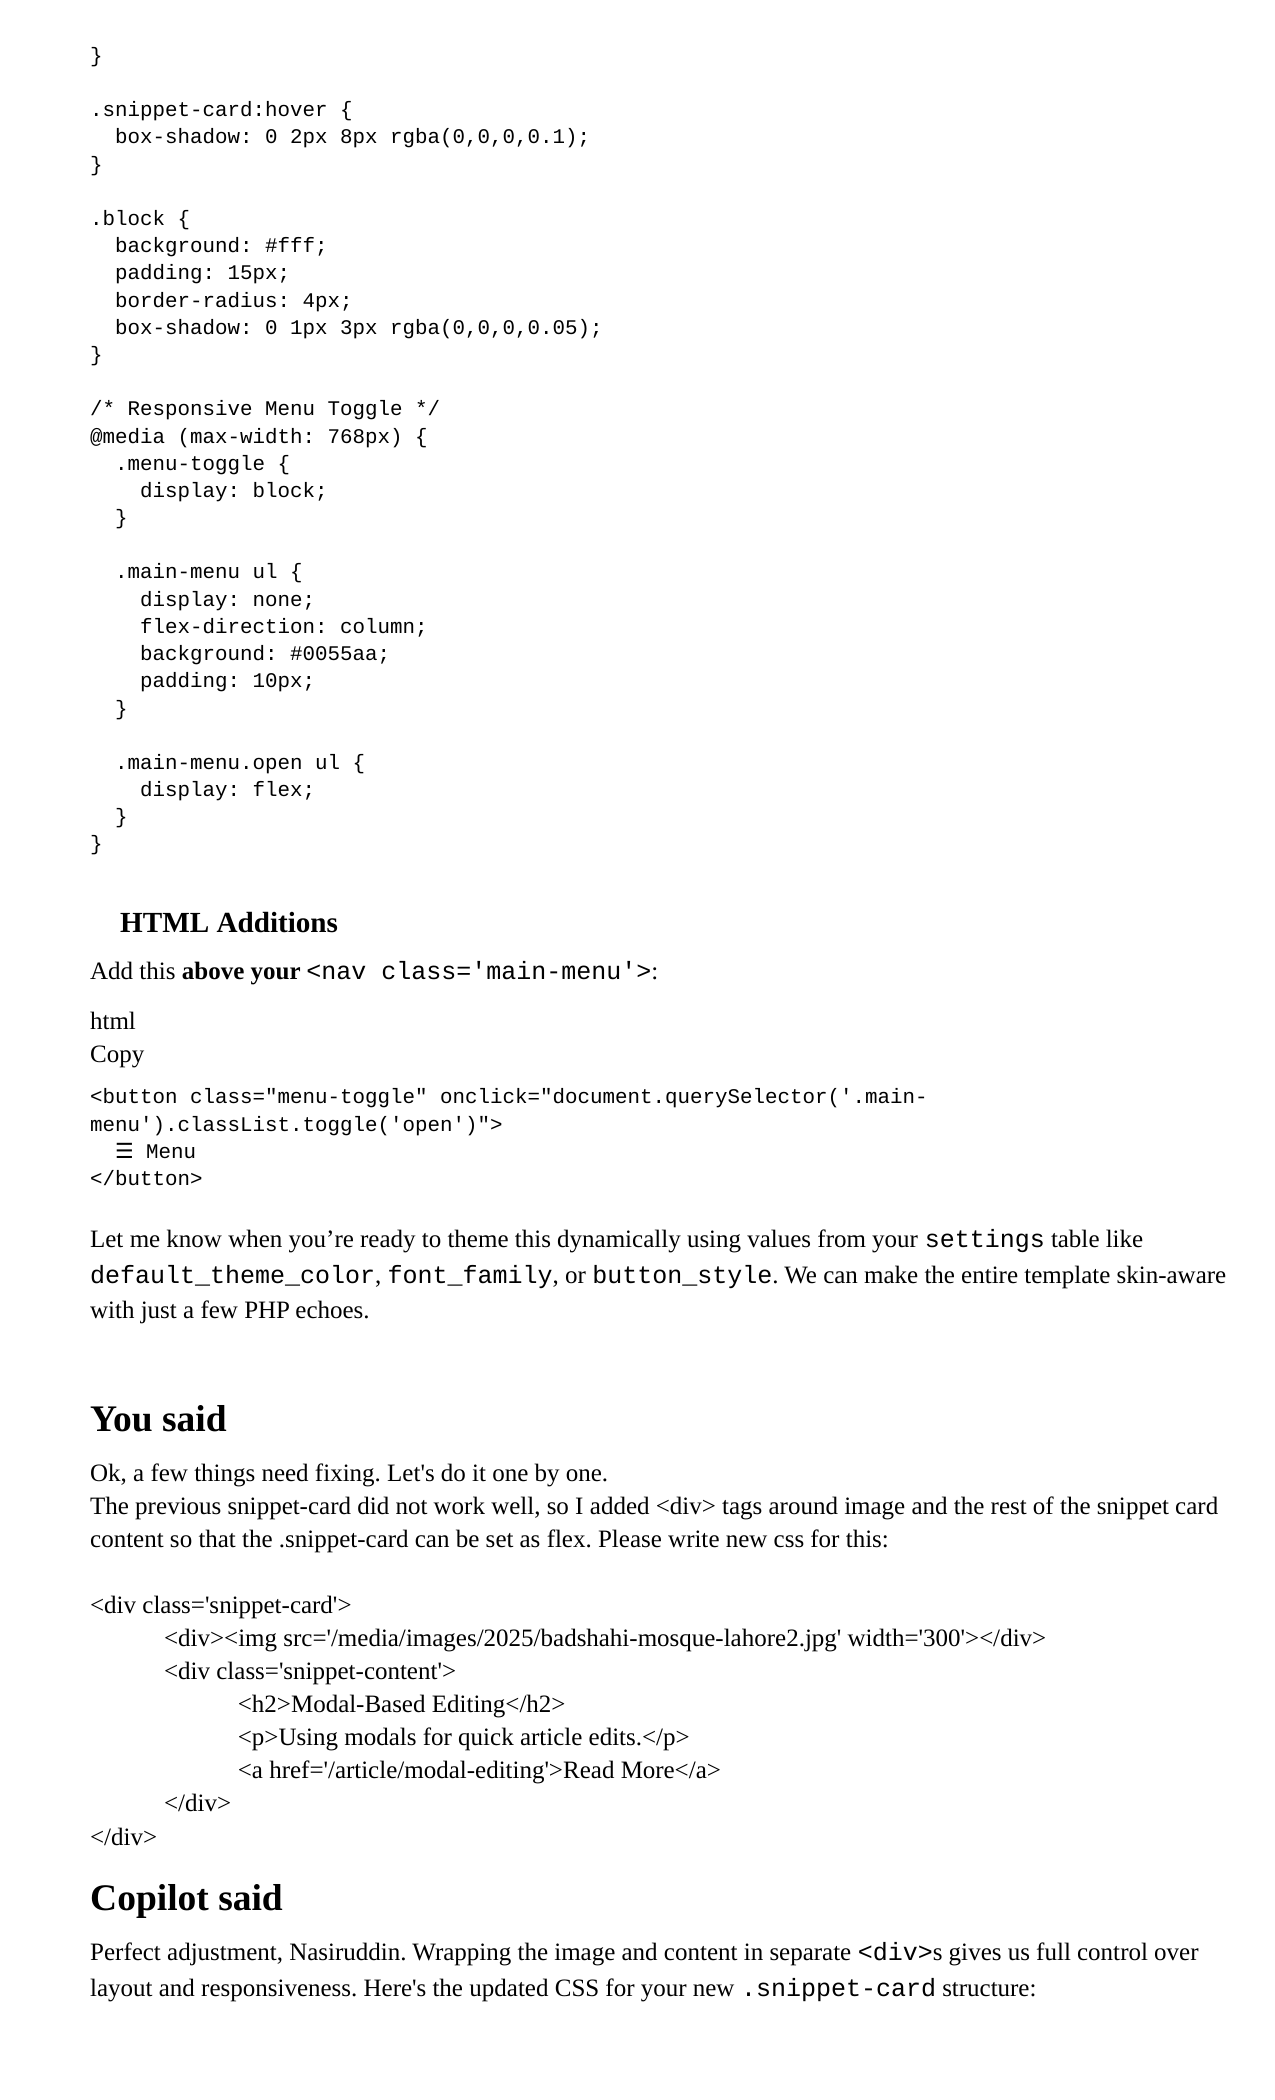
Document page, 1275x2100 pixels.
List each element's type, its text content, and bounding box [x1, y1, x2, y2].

text flex-direction: column; [90, 616, 1230, 639]
text } [90, 806, 1230, 830]
text <p>Using modals for quick article edits.</p> [90, 1722, 1230, 1751]
text background: #fff; [90, 235, 1230, 259]
text padding: 10px; [90, 670, 1230, 694]
text } [90, 154, 1230, 177]
text Ok, a few things need fixing. Let's do it one by one. [90, 1458, 1230, 1487]
text ☰ Menu [90, 1141, 1230, 1164]
text </button> [90, 1168, 1230, 1192]
text Copy [90, 1039, 1230, 1067]
text html [90, 1006, 1230, 1034]
text <button class="menu-toggle" onclick="document.querySelector('.main-menu').classList.toggle('open')"> [90, 1086, 1230, 1137]
text } [90, 833, 1230, 857]
text box-shadow: 0 1px 3px rgba(0,0,0,0.05); [90, 317, 1230, 341]
text } [90, 507, 1230, 531]
text .block { [90, 208, 1230, 232]
text .snippet-card:hover { [90, 99, 1230, 123]
text <div class='snippet-card'> [90, 1590, 1230, 1619]
text <h2>Modal-Based Editing</h2> [90, 1689, 1230, 1718]
text Perfect adjustment, Nasiruddin. Wrapping the image and content in separate <div>s gives us full control over layout and responsiveness. Here's the updated CSS for your new .snippet-card structure: [90, 1937, 1230, 2003]
text display: flex; [90, 779, 1230, 803]
text border-radius: 4px; [90, 290, 1230, 313]
text .main-menu.open ul { [90, 752, 1230, 776]
text </div> [90, 1788, 1230, 1817]
text <a href='/article/modal-editing'>Read More</a> [90, 1756, 1230, 1784]
text } [90, 697, 1230, 721]
text background: #0055aa; [90, 643, 1230, 667]
text Let me know when you’re ready to theme this dynamically using values from your settings table like default_theme_color, font_family, or button_style. We can make the entire template skin-aware with just a few PHP echoes. [90, 1224, 1230, 1323]
text <div class='snippet-content'> [90, 1656, 1230, 1685]
text display: none; [90, 589, 1230, 612]
subtitle You said [90, 1396, 1230, 1439]
text .main-menu ul { [90, 562, 1230, 585]
text /* Responsive Menu Toggle */ [90, 398, 1230, 422]
text Add this above your <nav class='main-menu'>: [90, 956, 1230, 987]
text } [90, 344, 1230, 368]
subtitle Copilot said [90, 1875, 1230, 1918]
text padding: 15px; [90, 262, 1230, 286]
text box-shadow: 0 2px 8px rgba(0,0,0,0.1); [90, 127, 1230, 150]
text <div><img src='/media/images/2025/badshahi-mosque-lahore2.jpg' width='300'></div> [90, 1623, 1230, 1652]
text </div> [90, 1822, 1230, 1850]
text display: block; [90, 480, 1230, 504]
text @media (max-width: 768px) { [90, 426, 1230, 449]
text .menu-toggle { [90, 453, 1230, 476]
text } [90, 45, 1230, 69]
text The previous snippet-card did not work well, so I added <div> tags around image and the rest of the snippet card content so that the .snippet-card can be set as flex. Please write new css for this: [90, 1491, 1230, 1553]
subtitle 🧩 HTML Additions [90, 905, 1230, 938]
